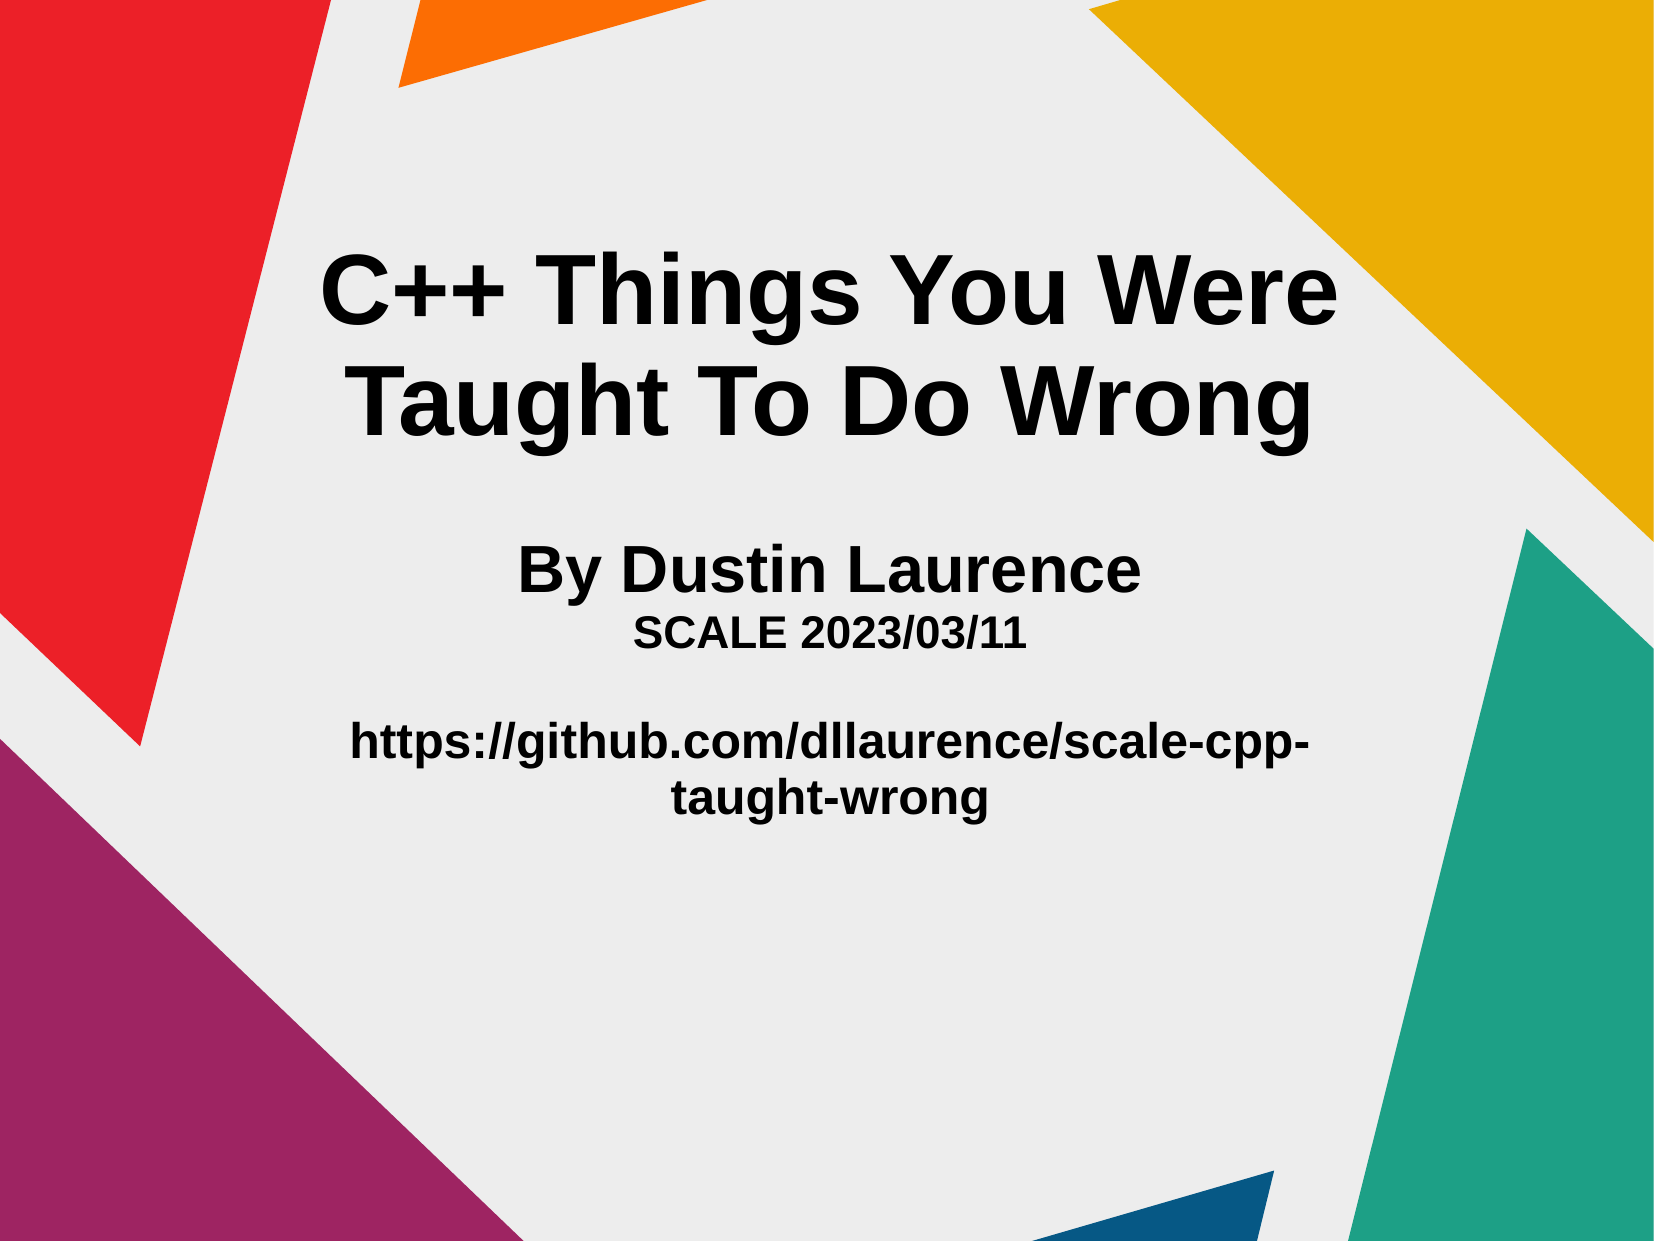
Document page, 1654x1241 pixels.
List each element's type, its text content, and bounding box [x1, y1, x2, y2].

subtitle C++ Things You Were Taught To Do Wrong By Dustin Laurence SCALE 2023/03/11 https://github.com/dllaurence/scale-cpp-taught-wrong [289, 49, 1372, 1010]
